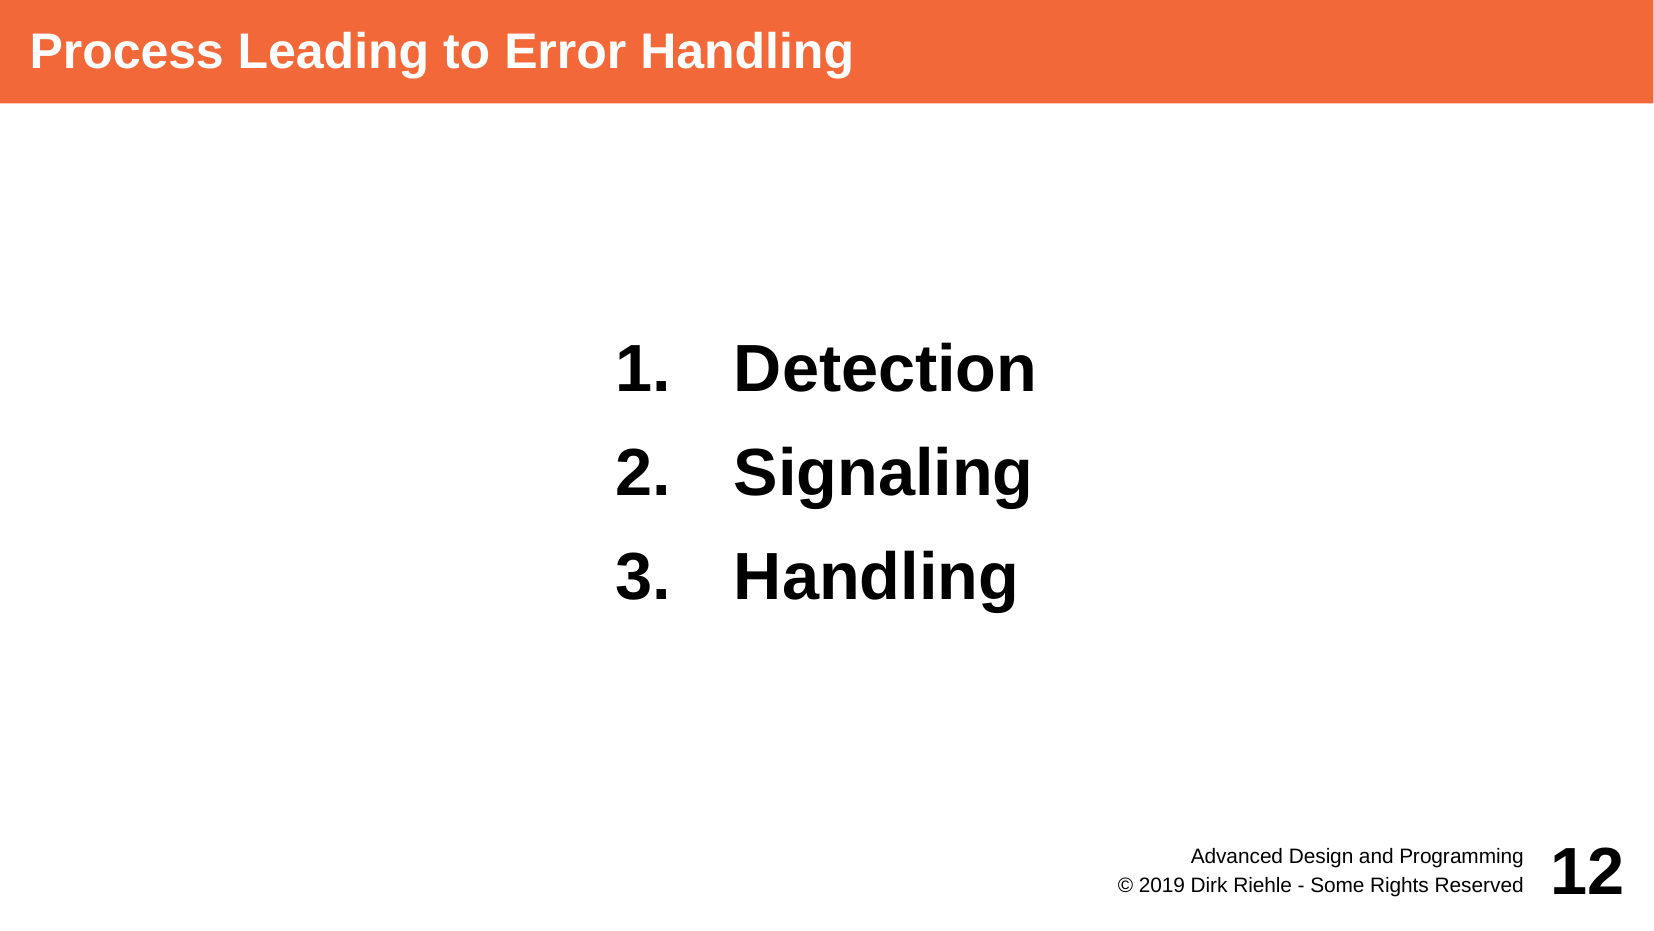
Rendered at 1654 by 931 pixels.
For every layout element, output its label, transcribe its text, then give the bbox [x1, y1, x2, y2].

subtitle Detection Signaling Handling [29, 132, 1625, 813]
title Process Leading to Error Handling [0, 0, 1654, 104]
